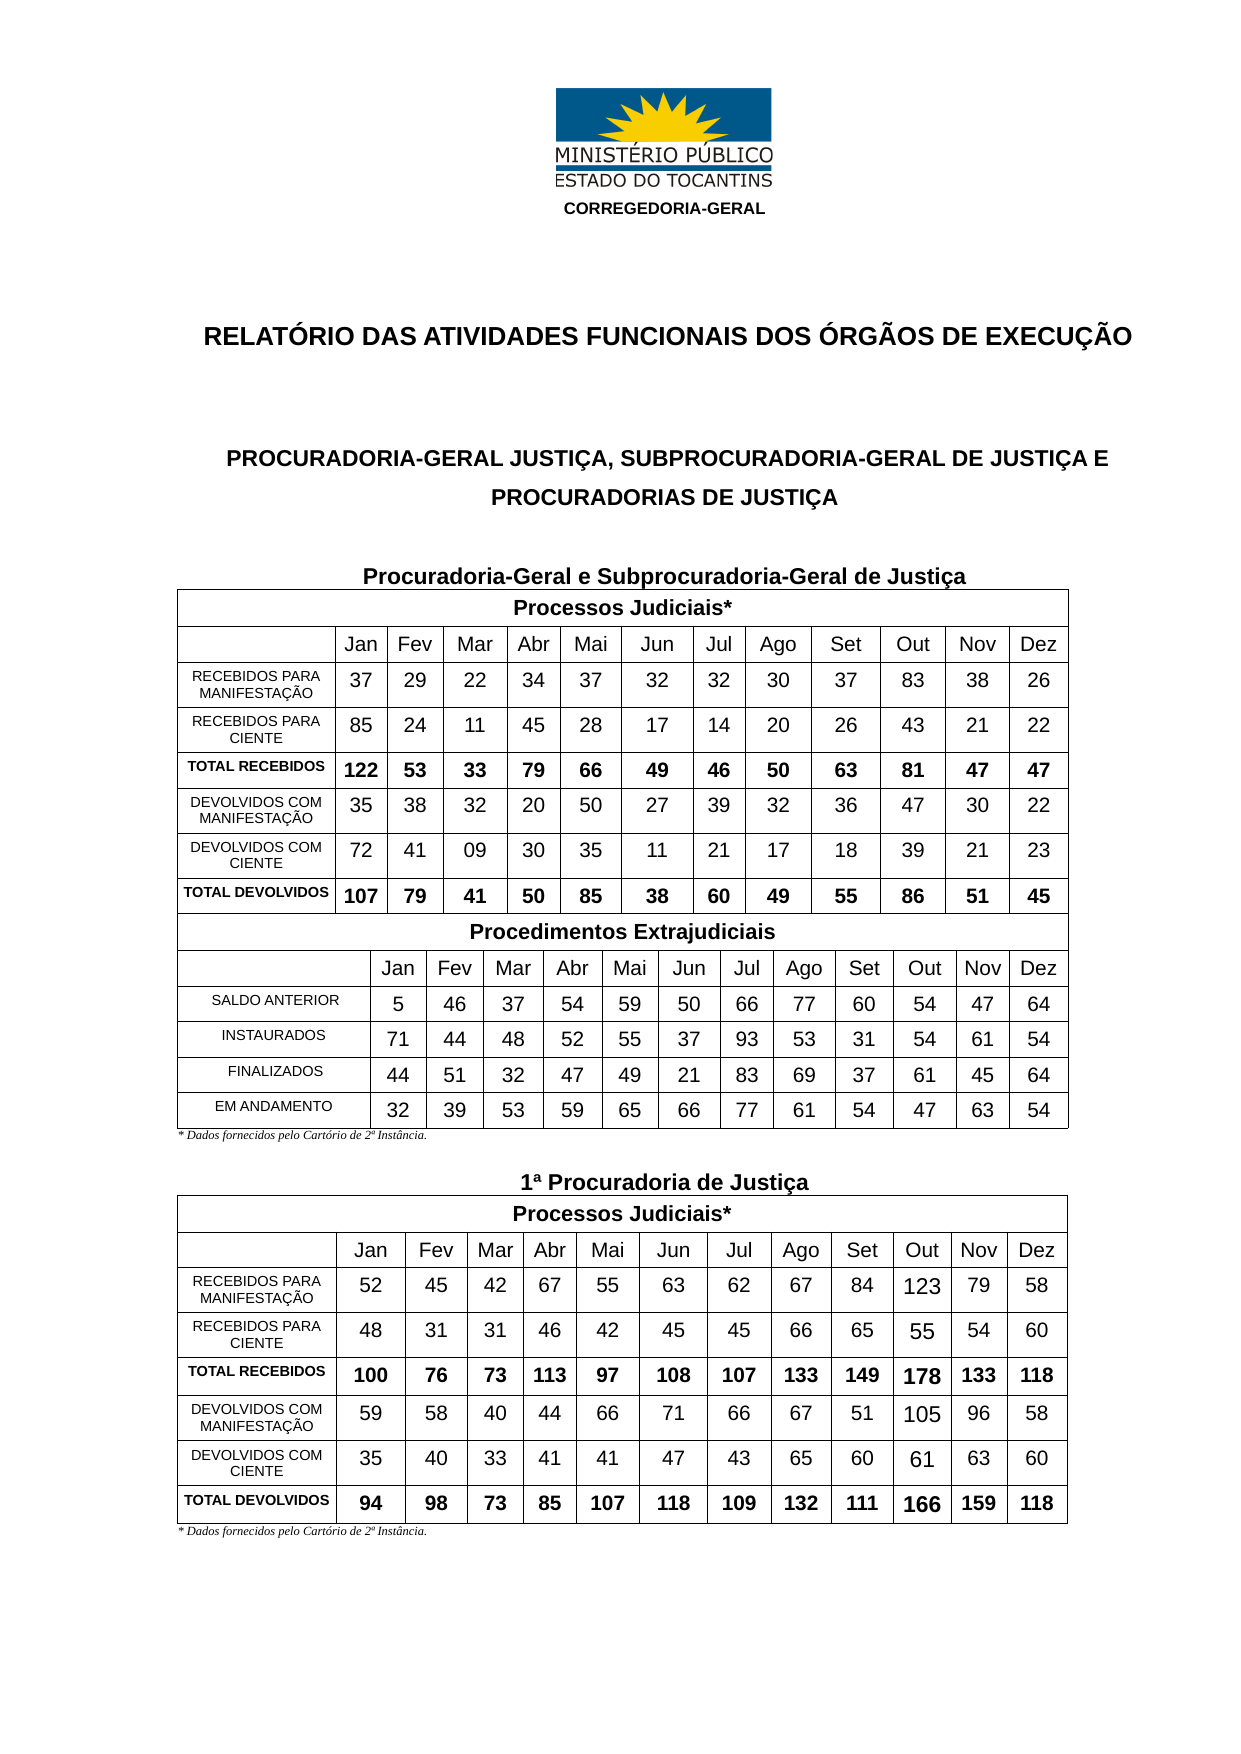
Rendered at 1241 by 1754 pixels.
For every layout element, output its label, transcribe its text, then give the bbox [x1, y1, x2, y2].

table_cell 105 [894, 1396, 951, 1440]
table_cell 55 [603, 1022, 658, 1057]
table_cell 44 [524, 1396, 576, 1440]
table_cell 59 [603, 987, 658, 1021]
table_cell 166 [894, 1486, 951, 1523]
table_cell 66 [561, 753, 621, 787]
table_cell 76 [406, 1358, 467, 1395]
table_cell 60 [1008, 1313, 1067, 1357]
table_cell 48 [337, 1313, 405, 1357]
table_cell Mar [484, 951, 543, 986]
table_cell [178, 951, 370, 986]
table_cell Fev [406, 1233, 467, 1267]
table_cell 41 [444, 879, 507, 913]
table_cell Fev [388, 627, 443, 662]
table_cell Jun [640, 1233, 707, 1267]
subtitle Procuradoria-Geral e Subprocuradoria-Geral de Justiça [177, 563, 1152, 589]
table_cell TOTAL RECEBIDOS [178, 1358, 336, 1395]
table_cell 45 [957, 1058, 1009, 1092]
table_cell 61 [957, 1022, 1009, 1057]
table_cell 22 [1010, 789, 1068, 832]
table_cell 37 [836, 1058, 893, 1092]
table_cell 28 [561, 708, 621, 752]
table_cell Out [894, 951, 956, 986]
table_cell Dez [1008, 1233, 1067, 1267]
table_cell 54 [836, 1093, 893, 1128]
table_header Processos Judiciais* [178, 1196, 1067, 1232]
table_cell 39 [694, 789, 745, 832]
table_cell 52 [544, 1022, 602, 1057]
table_cell 55 [577, 1268, 639, 1312]
table_cell 178 [894, 1358, 951, 1395]
table_cell 107 [708, 1358, 771, 1395]
table_cell 54 [894, 1022, 956, 1057]
table_cell 31 [468, 1313, 523, 1357]
table_cell 44 [427, 1022, 483, 1057]
table_cell 65 [772, 1441, 831, 1485]
table_cell 61 [894, 1441, 951, 1485]
table_cell 83 [721, 1058, 773, 1092]
table_cell 31 [406, 1313, 467, 1357]
table_cell 85 [524, 1486, 576, 1523]
table_cell 50 [561, 789, 621, 832]
table_cell 118 [640, 1486, 707, 1523]
table_cell 107 [577, 1486, 639, 1523]
text RELATÓRIO DAS ATIVIDADES FUNCIONAIS DOS ÓRGÃOS DE EXECUÇÃO [177, 321, 1152, 351]
table_cell 60 [832, 1441, 893, 1485]
table_cell SALDO ANTERIOR [178, 987, 370, 1021]
table_cell 27 [622, 789, 693, 832]
table_cell 51 [832, 1396, 893, 1440]
table_cell 32 [694, 663, 745, 707]
table_cell 66 [721, 987, 773, 1021]
table_cell Mar [444, 627, 507, 662]
table_header Procedimentos Extrajudiciais [178, 914, 1068, 950]
table_cell RECEBIDOS PARA MANIFESTAÇÃO [178, 1268, 336, 1312]
table_cell 17 [746, 834, 811, 878]
table_cell 49 [746, 879, 811, 913]
table_cell Set [812, 627, 880, 662]
table_cell 94 [337, 1486, 405, 1523]
text PROCURADORIA-GERAL JUSTIÇA, SUBPROCURADORIA-GERAL DE JUSTIÇA E PROCURADORIAS DE JUSTIÇA [177, 444, 1152, 510]
table_cell RECEBIDOS PARA CIENTE [178, 1313, 336, 1357]
table_cell 5 [371, 987, 426, 1021]
table_cell 51 [946, 879, 1009, 913]
table_cell 23 [1010, 834, 1068, 878]
table_cell Set [836, 951, 893, 986]
table_cell 84 [832, 1268, 893, 1312]
table_cell 38 [946, 663, 1009, 707]
table_cell 58 [406, 1396, 467, 1440]
table_cell 35 [337, 1441, 405, 1485]
table_cell 11 [444, 708, 507, 752]
table_cell 30 [746, 663, 811, 707]
table_cell 46 [427, 987, 483, 1021]
table_cell 52 [337, 1268, 405, 1312]
table_cell 67 [772, 1268, 831, 1312]
table_cell 54 [1010, 1093, 1068, 1128]
table_cell 32 [746, 789, 811, 832]
table_cell 53 [484, 1093, 543, 1128]
table_cell RECEBIDOS PARA CIENTE [178, 708, 335, 752]
table_cell 18 [812, 834, 880, 878]
table_cell 65 [832, 1313, 893, 1357]
table_cell Abr [508, 627, 560, 662]
table_cell 98 [406, 1486, 467, 1523]
table_cell INSTAURADOS [178, 1022, 370, 1057]
table_cell 45 [1010, 879, 1068, 913]
table_cell 30 [508, 834, 560, 878]
table_cell 41 [577, 1441, 639, 1485]
table_cell 79 [508, 753, 560, 787]
table_cell Jul [721, 951, 773, 986]
table_cell Fev [427, 951, 483, 986]
table_cell [178, 627, 335, 662]
table_cell 63 [640, 1268, 707, 1312]
table_cell 41 [388, 834, 443, 878]
table_cell 61 [894, 1058, 956, 1092]
table_cell 73 [468, 1358, 523, 1395]
table_cell 47 [946, 753, 1009, 787]
table_cell 86 [881, 879, 945, 913]
table_cell 24 [388, 708, 443, 752]
table_cell 34 [508, 663, 560, 707]
table_cell 123 [894, 1268, 951, 1312]
table_cell 66 [772, 1313, 831, 1357]
table_cell 41 [524, 1441, 576, 1485]
table_cell 113 [524, 1358, 576, 1395]
table_cell 66 [659, 1093, 720, 1128]
table_cell RECEBIDOS PARA MANIFESTAÇÃO [178, 663, 335, 707]
table_cell 107 [336, 879, 387, 913]
table_cell 32 [371, 1093, 426, 1128]
table_cell 47 [544, 1058, 602, 1092]
table_cell 67 [524, 1268, 576, 1312]
table_cell Mai [603, 951, 658, 986]
table_cell 21 [659, 1058, 720, 1092]
table_cell 32 [622, 663, 693, 707]
table_cell 159 [952, 1486, 1007, 1523]
table_cell Nov [952, 1233, 1007, 1267]
table_cell 59 [544, 1093, 602, 1128]
table_cell 39 [881, 834, 945, 878]
table_cell Set [832, 1233, 893, 1267]
table_cell Mar [468, 1233, 523, 1267]
table_cell 49 [603, 1058, 658, 1092]
table_cell 33 [444, 753, 507, 787]
table_cell 36 [812, 789, 880, 832]
table_cell 26 [1010, 663, 1068, 707]
table_cell 31 [836, 1022, 893, 1057]
table_cell 65 [603, 1093, 658, 1128]
table_cell 37 [484, 987, 543, 1021]
table_cell 37 [561, 663, 621, 707]
table_cell 64 [1010, 1058, 1068, 1092]
table_cell 55 [894, 1313, 951, 1357]
table_cell 122 [336, 753, 387, 787]
table_cell 63 [957, 1093, 1009, 1128]
table_cell Nov [957, 951, 1009, 986]
table_cell 21 [946, 708, 1009, 752]
table_cell 54 [544, 987, 602, 1021]
table_cell TOTAL DEVOLVIDOS [178, 879, 335, 913]
table_cell 20 [746, 708, 811, 752]
table_cell 37 [659, 1022, 720, 1057]
picture [556, 88, 773, 187]
table_cell 51 [427, 1058, 483, 1092]
table_cell 26 [812, 708, 880, 752]
table_cell 32 [444, 789, 507, 832]
table_cell 79 [388, 879, 443, 913]
table_cell 97 [577, 1358, 639, 1395]
table_cell Ago [774, 951, 835, 986]
table_cell 118 [1008, 1486, 1067, 1523]
table_cell 35 [336, 789, 387, 832]
table_cell 11 [622, 834, 693, 878]
table_cell Jun [622, 627, 693, 662]
table_cell 149 [832, 1358, 893, 1395]
table_cell 47 [881, 789, 945, 832]
text * Dados fornecidos pelo Cartório de 2ª Instância. [177, 1128, 1152, 1142]
table_cell 111 [832, 1486, 893, 1523]
table_cell 45 [640, 1313, 707, 1357]
table_cell 14 [694, 708, 745, 752]
table_cell 35 [561, 834, 621, 878]
table_cell Out [894, 1233, 951, 1267]
table_cell Mai [561, 627, 621, 662]
table_cell Jun [659, 951, 720, 986]
table_cell 118 [1008, 1358, 1067, 1395]
table_cell 54 [952, 1313, 1007, 1357]
table_cell 62 [708, 1268, 771, 1312]
table_cell 60 [1008, 1441, 1067, 1485]
table_cell 132 [772, 1486, 831, 1523]
table_cell TOTAL DEVOLVIDOS [178, 1486, 336, 1523]
table_cell 85 [561, 879, 621, 913]
table_cell 43 [708, 1441, 771, 1485]
text * Dados fornecidos pelo Cartório de 2ª Instância. [177, 1523, 1152, 1538]
subtitle 1ª Procuradoria de Justiça [177, 1168, 1152, 1195]
table_cell Abr [544, 951, 602, 986]
table_cell 45 [406, 1268, 467, 1312]
table_cell 66 [577, 1396, 639, 1440]
table_cell 37 [812, 663, 880, 707]
table_cell 93 [721, 1022, 773, 1057]
table_cell 09 [444, 834, 507, 878]
table_cell 37 [336, 663, 387, 707]
table_cell 81 [881, 753, 945, 787]
table_cell 29 [388, 663, 443, 707]
table_cell 22 [444, 663, 507, 707]
table_cell 45 [508, 708, 560, 752]
table_cell 50 [659, 987, 720, 1021]
table_cell 71 [371, 1022, 426, 1057]
table_cell Jul [694, 627, 745, 662]
table_cell Abr [524, 1233, 576, 1267]
table_cell 30 [946, 789, 1009, 832]
table_cell 46 [694, 753, 745, 787]
table_cell 58 [1008, 1268, 1067, 1312]
table_cell 55 [812, 879, 880, 913]
table_cell 46 [524, 1313, 576, 1357]
table_cell 83 [881, 663, 945, 707]
table_cell DEVOLVIDOS COM CIENTE [178, 834, 335, 878]
table_cell 85 [336, 708, 387, 752]
table_cell 58 [1008, 1396, 1067, 1440]
table_cell Ago [746, 627, 811, 662]
table_cell 54 [1010, 1022, 1068, 1057]
table_cell 71 [640, 1396, 707, 1440]
table_cell 63 [812, 753, 880, 787]
table_cell 60 [836, 987, 893, 1021]
table_cell Dez [1010, 951, 1068, 986]
table_cell 47 [1010, 753, 1068, 787]
table_cell Jan [337, 1233, 405, 1267]
table_cell Dez [1010, 627, 1068, 662]
table_cell Jan [336, 627, 387, 662]
table_cell 42 [468, 1268, 523, 1312]
table_cell Jul [708, 1233, 771, 1267]
table_cell Mai [577, 1233, 639, 1267]
table_cell [178, 1233, 336, 1267]
table_cell Nov [946, 627, 1009, 662]
table_cell 47 [894, 1093, 956, 1128]
table_cell 20 [508, 789, 560, 832]
table_cell 63 [952, 1441, 1007, 1485]
table_cell EM ANDAMENTO [178, 1093, 370, 1128]
table_cell Jan [371, 951, 426, 986]
table_cell 32 [484, 1058, 543, 1092]
table_cell 59 [337, 1396, 405, 1440]
table_cell 38 [622, 879, 693, 913]
table_cell 50 [508, 879, 560, 913]
table_cell 108 [640, 1358, 707, 1395]
table_cell 133 [772, 1358, 831, 1395]
table_cell 40 [468, 1396, 523, 1440]
table_cell 21 [946, 834, 1009, 878]
table_cell 47 [957, 987, 1009, 1021]
table_cell 49 [622, 753, 693, 787]
table_cell 77 [774, 987, 835, 1021]
table_cell 73 [468, 1486, 523, 1523]
table_cell 39 [427, 1093, 483, 1128]
table_cell 17 [622, 708, 693, 752]
table_cell 69 [774, 1058, 835, 1092]
table_cell 45 [708, 1313, 771, 1357]
table_cell 77 [721, 1093, 773, 1128]
table_header Processos Judiciais* [178, 590, 1068, 626]
table_cell 40 [406, 1441, 467, 1485]
table_cell FINALIZADOS [178, 1058, 370, 1092]
table_cell DEVOLVIDOS COM CIENTE [178, 1441, 336, 1485]
table_cell 42 [577, 1313, 639, 1357]
table_cell TOTAL RECEBIDOS [178, 753, 335, 787]
table_cell 47 [640, 1441, 707, 1485]
table_cell 67 [772, 1396, 831, 1440]
table_cell 72 [336, 834, 387, 878]
table_cell 22 [1010, 708, 1068, 752]
table_cell 79 [952, 1268, 1007, 1312]
table_cell 53 [388, 753, 443, 787]
table_cell DEVOLVIDOS COM MANIFESTAÇÃO [178, 1396, 336, 1440]
table_cell 53 [774, 1022, 835, 1057]
table_cell 43 [881, 708, 945, 752]
table_cell DEVOLVIDOS COM MANIFESTAÇÃO [178, 789, 335, 832]
table_cell 48 [484, 1022, 543, 1057]
table_cell 54 [894, 987, 956, 1021]
table_cell 61 [774, 1093, 835, 1128]
table_cell 44 [371, 1058, 426, 1092]
table_cell 96 [952, 1396, 1007, 1440]
table_cell 60 [694, 879, 745, 913]
table_cell 64 [1010, 987, 1068, 1021]
table_cell 38 [388, 789, 443, 832]
table_cell 21 [694, 834, 745, 878]
table_cell 109 [708, 1486, 771, 1523]
table_cell 133 [952, 1358, 1007, 1395]
table_cell Out [881, 627, 945, 662]
table_cell 100 [337, 1358, 405, 1395]
table_cell 33 [468, 1441, 523, 1485]
table_cell Ago [772, 1233, 831, 1267]
table_cell 50 [746, 753, 811, 787]
table_cell 66 [708, 1396, 771, 1440]
